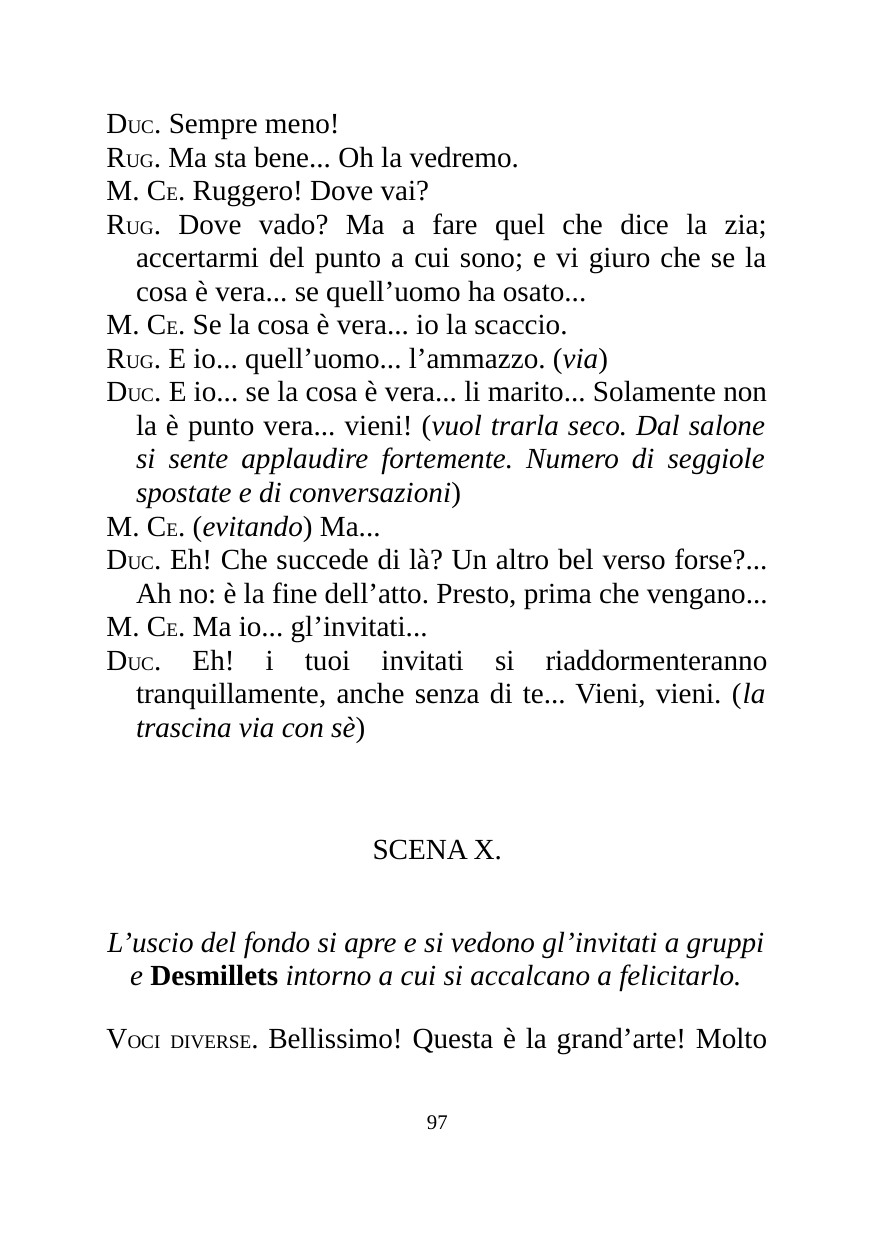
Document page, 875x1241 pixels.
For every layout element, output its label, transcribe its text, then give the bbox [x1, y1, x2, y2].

text Rug. E io... quell’uomo... l’ammazzo. (via) [106, 341, 768, 374]
text M. Ce. Se la cosa è vera... io la scaccio. [106, 307, 768, 341]
text Rug. Ma sta bene... Oh la vedremo. [106, 140, 768, 173]
text Duc. Eh! i tuoi invitati si riaddormenteranno tranquillamente, anche senza di te... Vieni, vieni. (la trascina via con sè) [106, 643, 768, 743]
text M. Ce. (evitando) Ma... [106, 509, 768, 542]
text Duc. E io... se la cosa è vera... li marito... Solamente non la è punto vera... vieni! (vuol trarla seco. Dal salone si sente applaudire fortemente. Numero di seggiole spostate e di conversazioni) [106, 374, 768, 509]
text Duc. Eh! Che succede di là? Un altro bel verso forse?... Ah no: è la fine dell’atto. Presto, prima che vengano... [106, 542, 768, 609]
text Voci diverse. Bellissimo! Questa è la grand’arte! Molto [106, 1021, 768, 1055]
text Duc. Sempre meno! [106, 106, 768, 140]
text M. Ce. Ruggero! Dove vai? [106, 173, 768, 207]
subtitle SCENA X. [106, 832, 768, 866]
text M. Ce. Ma io... gl’invitati... [106, 609, 768, 643]
text L’uscio del fondo si apre e si vedono gl’invitati a gruppi e Desmillets intorno a cui si accalcano a felicitarlo. [106, 925, 768, 992]
text Rug. Dove vado? Ma a fare quel che dice la zia; accertarmi del punto a cui sono; e vi giuro che se la cosa è vera... se quell’uomo ha osato... [106, 207, 768, 307]
